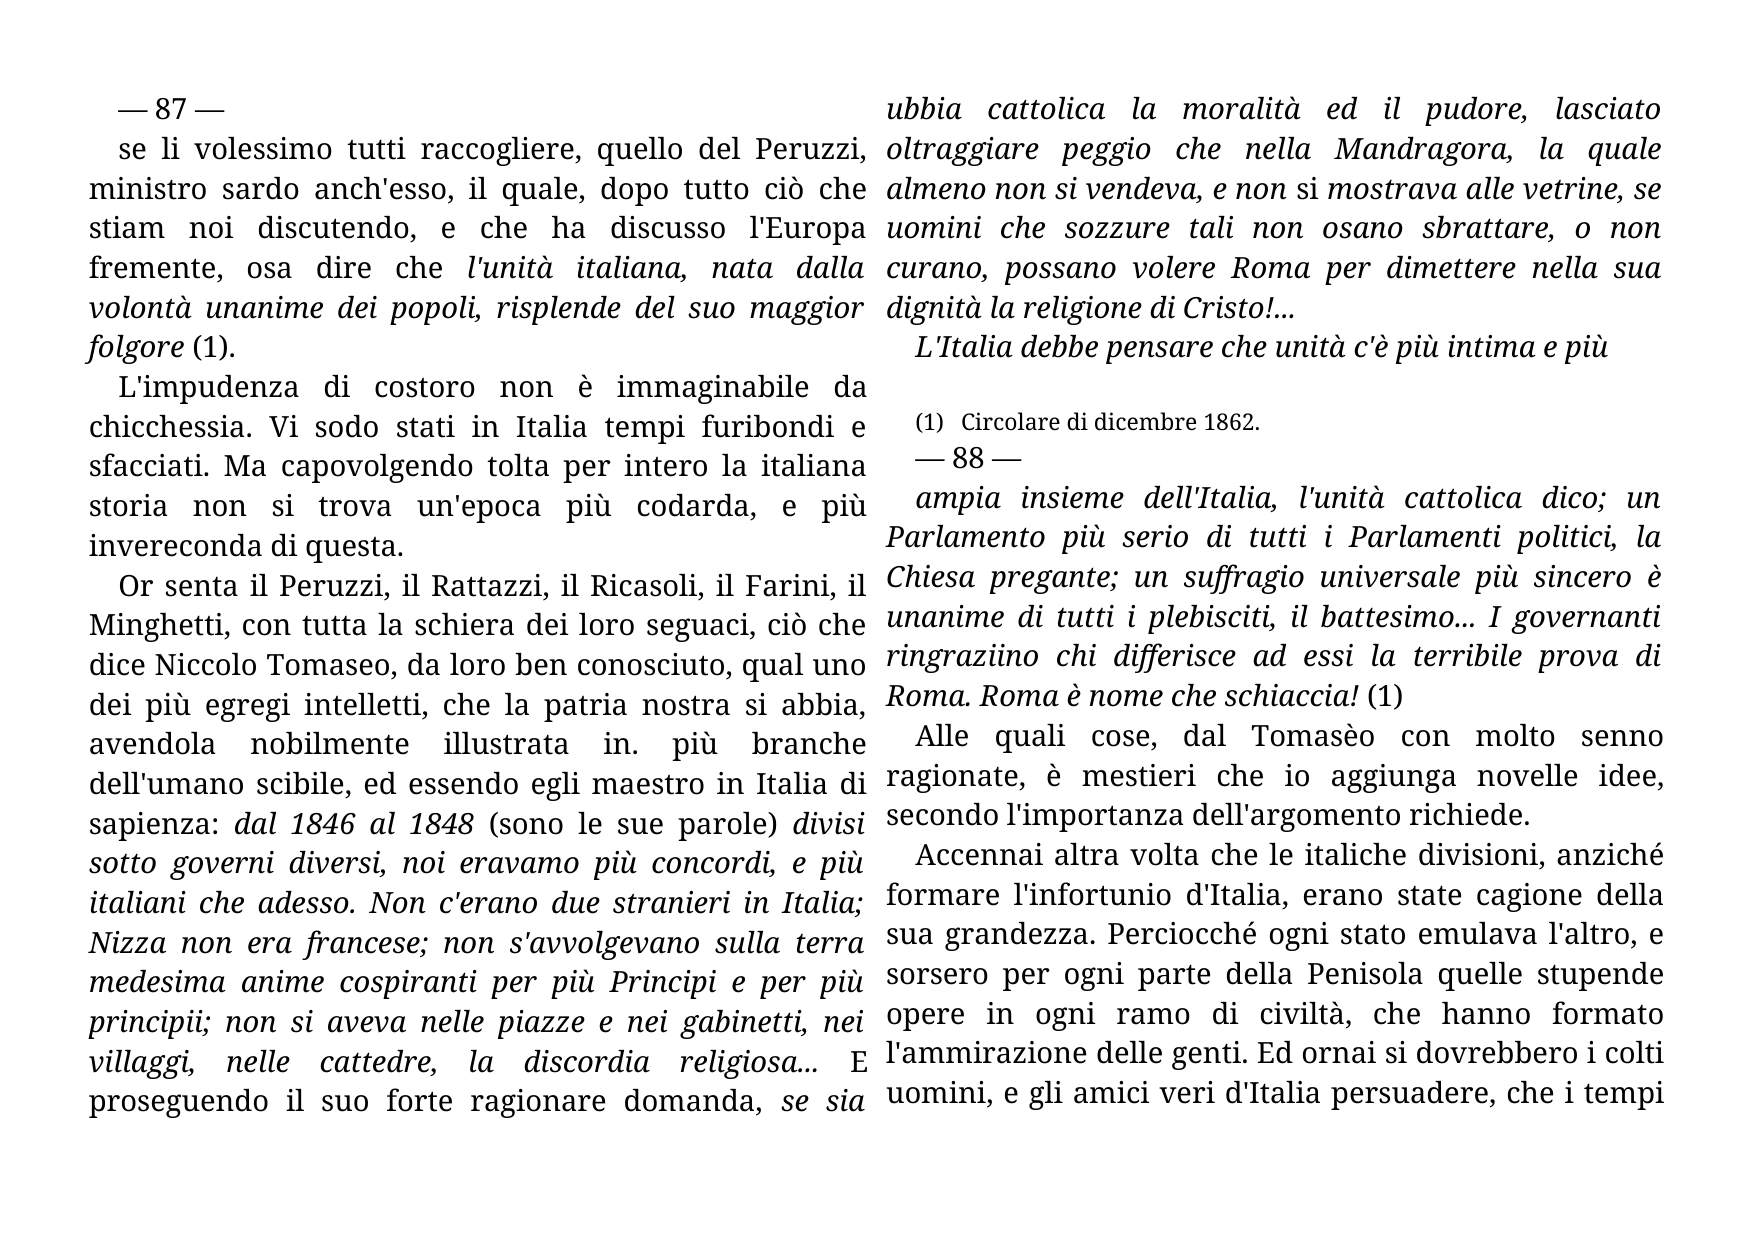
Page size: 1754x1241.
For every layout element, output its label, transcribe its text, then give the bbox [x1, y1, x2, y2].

text ubbia cattolica la moralità ed il pudore, lasciato oltraggiare peggio che nella Mandragora, la quale almeno non si vendeva, e non si mostrava alle vetrine, se uomini che sozzure tali non osano sbrattare, o non curano, possano volere Roma per dimettere nella sua dignità la religione di Cristo!... [886, 88, 1665, 327]
text Accennai altra volta che le italiche divisioni, anziché formare l'infortunio d'Italia, erano state cagione della sua grandezza. Perciocché ogni stato emulava l'altro, e sorsero per ogni parte della Penisola quelle stupende opere in ogni ramo di civiltà, che hanno formato l'ammirazione delle genti. Ed ornai si dovrebbero i colti uomini, e gli amici veri d'Italia persuadere, che i tempi [886, 834, 1665, 1112]
text — 87 — [88, 88, 868, 128]
text ampia insieme dell'Italia, l'unità cattolica dico; un Parlamento più serio di tutti i Parlamenti politici, la Chiesa pregante; un suffragio universale più sincero è unanime di tutti i plebisciti, il battesimo... I governanti ringraziino chi differisce ad essi la terribile prova di Roma. Roma è nome che schiaccia! (1) [886, 477, 1665, 715]
text — 88 — [886, 437, 1665, 477]
text L'impudenza di costoro non è immaginabile da chicchessia. Vi sodo stati in Italia tempi furibondi e sfacciati. Ma capovolgendo tolta per intero la italiana storia non si trova un'epoca più codarda, e più invereconda di questa. [88, 366, 868, 565]
text Alle quali cose, dal Tomasèo con molto senno ragionate, è mestieri che io aggiunga novelle idee, secondo l'importanza dell'argomento richiede. [886, 715, 1665, 834]
text Or senta il Peruzzi, il Rattazzi, il Ricasoli, il Farini, il Minghetti, con tutta la schiera dei loro seguaci, ciò che dice Niccolo Tomaseo, da loro ben conosciuto, qual uno dei più egregi intelletti, che la patria nostra si abbia, avendola nobilmente illustrata in. più branche dell'umano scibile, ed essendo egli maestro in Italia di sapienza: dal 1846 al 1848 (sono le sue parole) divisi sotto governi diversi, noi eravamo più concordi, e più italiani che adesso. Non c'erano due stranieri in Italia; Nizza non era francese; non s'avvolgevano sulla terra medesima anime cospiranti per più Principi e per più principii; non si aveva nelle piazze e nei gabinetti, nei villaggi, nelle cattedre, la discordia religiosa... E proseguendo il suo forte ragionare domanda, se sia [88, 565, 868, 1120]
text se li volessimo tutti raccogliere, quello del Peruzzi, ministro sardo anch'esso, il quale, dopo tutto ciò che stiam noi discutendo, e che ha discusso l'Europa fremente, osa dire che l'unità italiana, nata dalla volontà unanime dei popoli, risplende del suo maggior folgore (1). [88, 128, 868, 366]
list Circolare di dicembre 1862. [886, 406, 1665, 437]
text L'Italia debbe pensare che unità c'è più intima e più [886, 327, 1665, 366]
